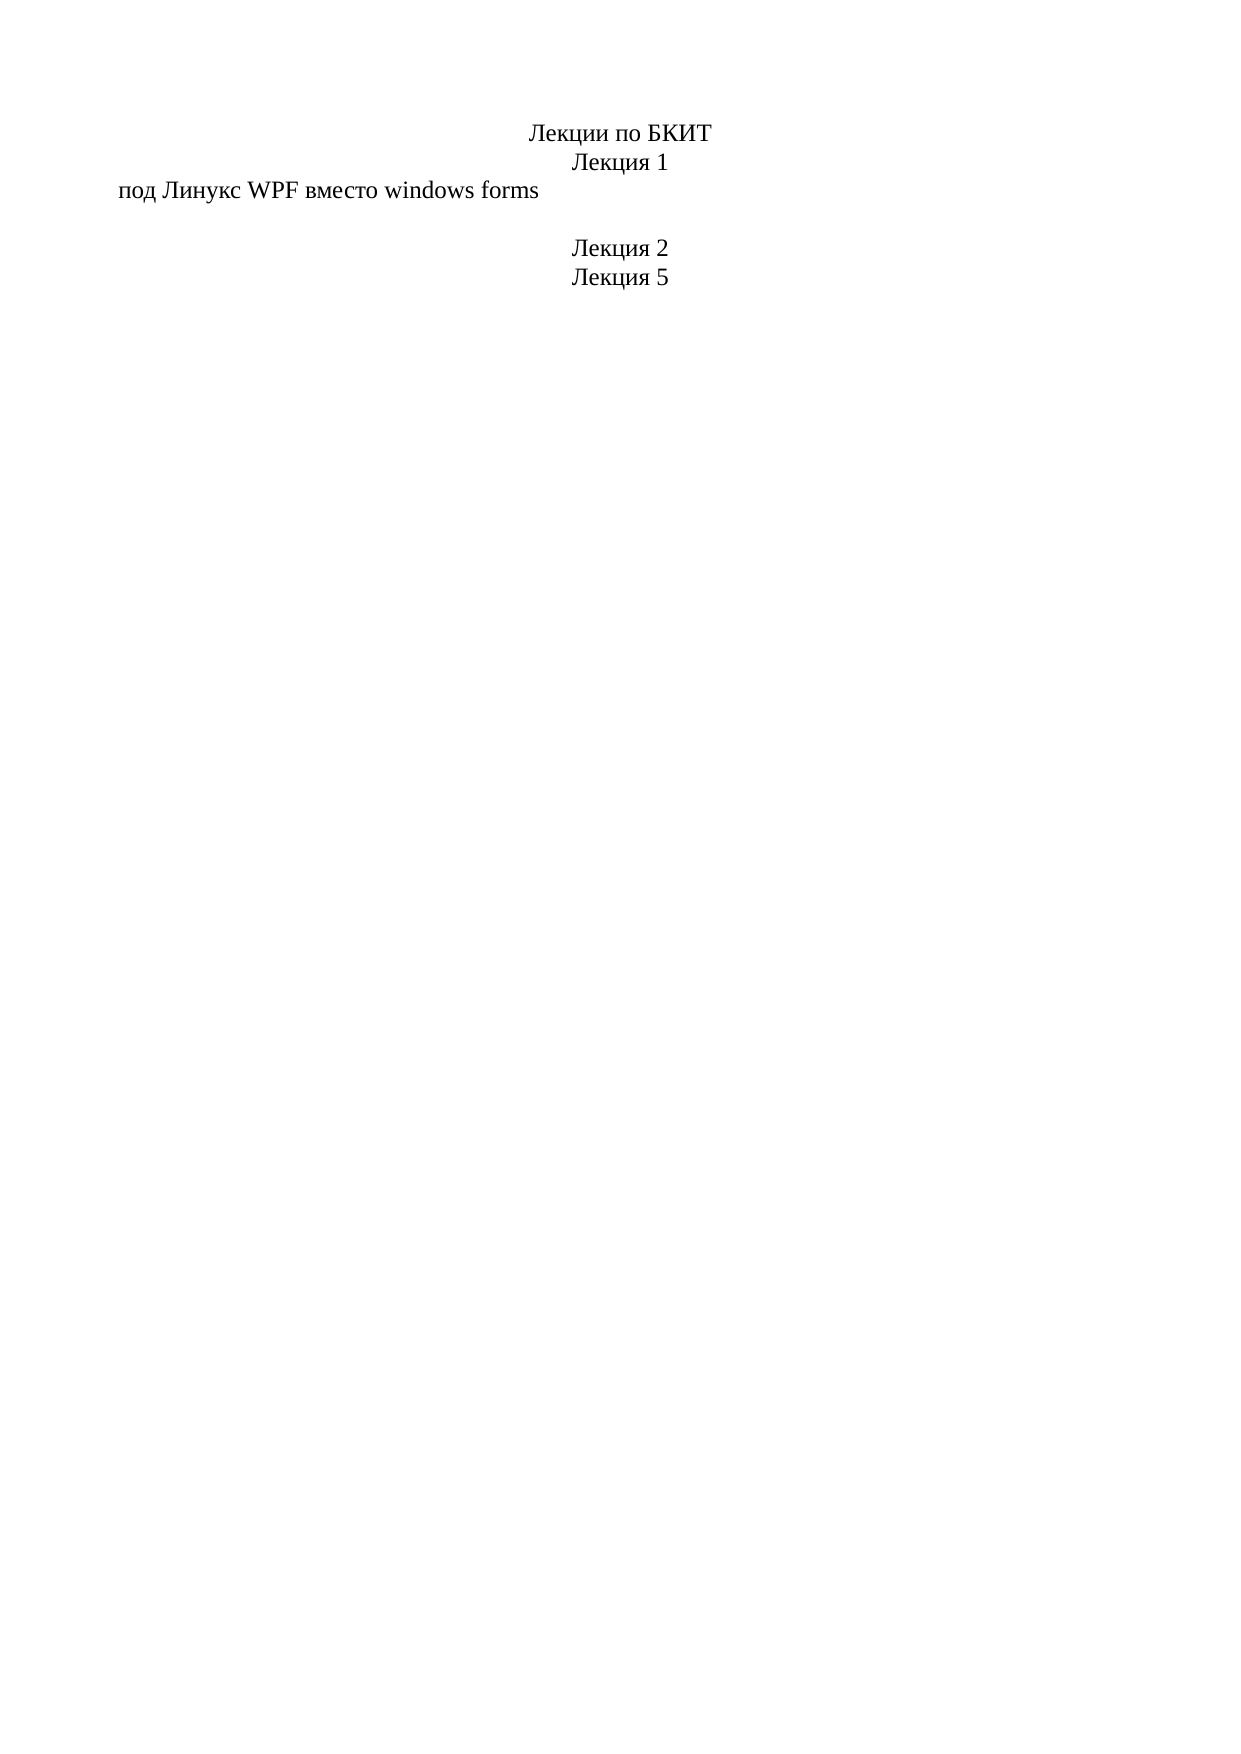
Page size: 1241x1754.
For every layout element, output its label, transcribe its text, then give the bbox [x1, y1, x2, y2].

text под Линукс WPF вместо windows forms [118, 176, 1122, 204]
text Лекция 5 [118, 262, 1122, 291]
text Лекция 1 [118, 147, 1122, 176]
text Лекция 2 [118, 233, 1122, 262]
text Лекции по БКИТ [118, 118, 1122, 147]
